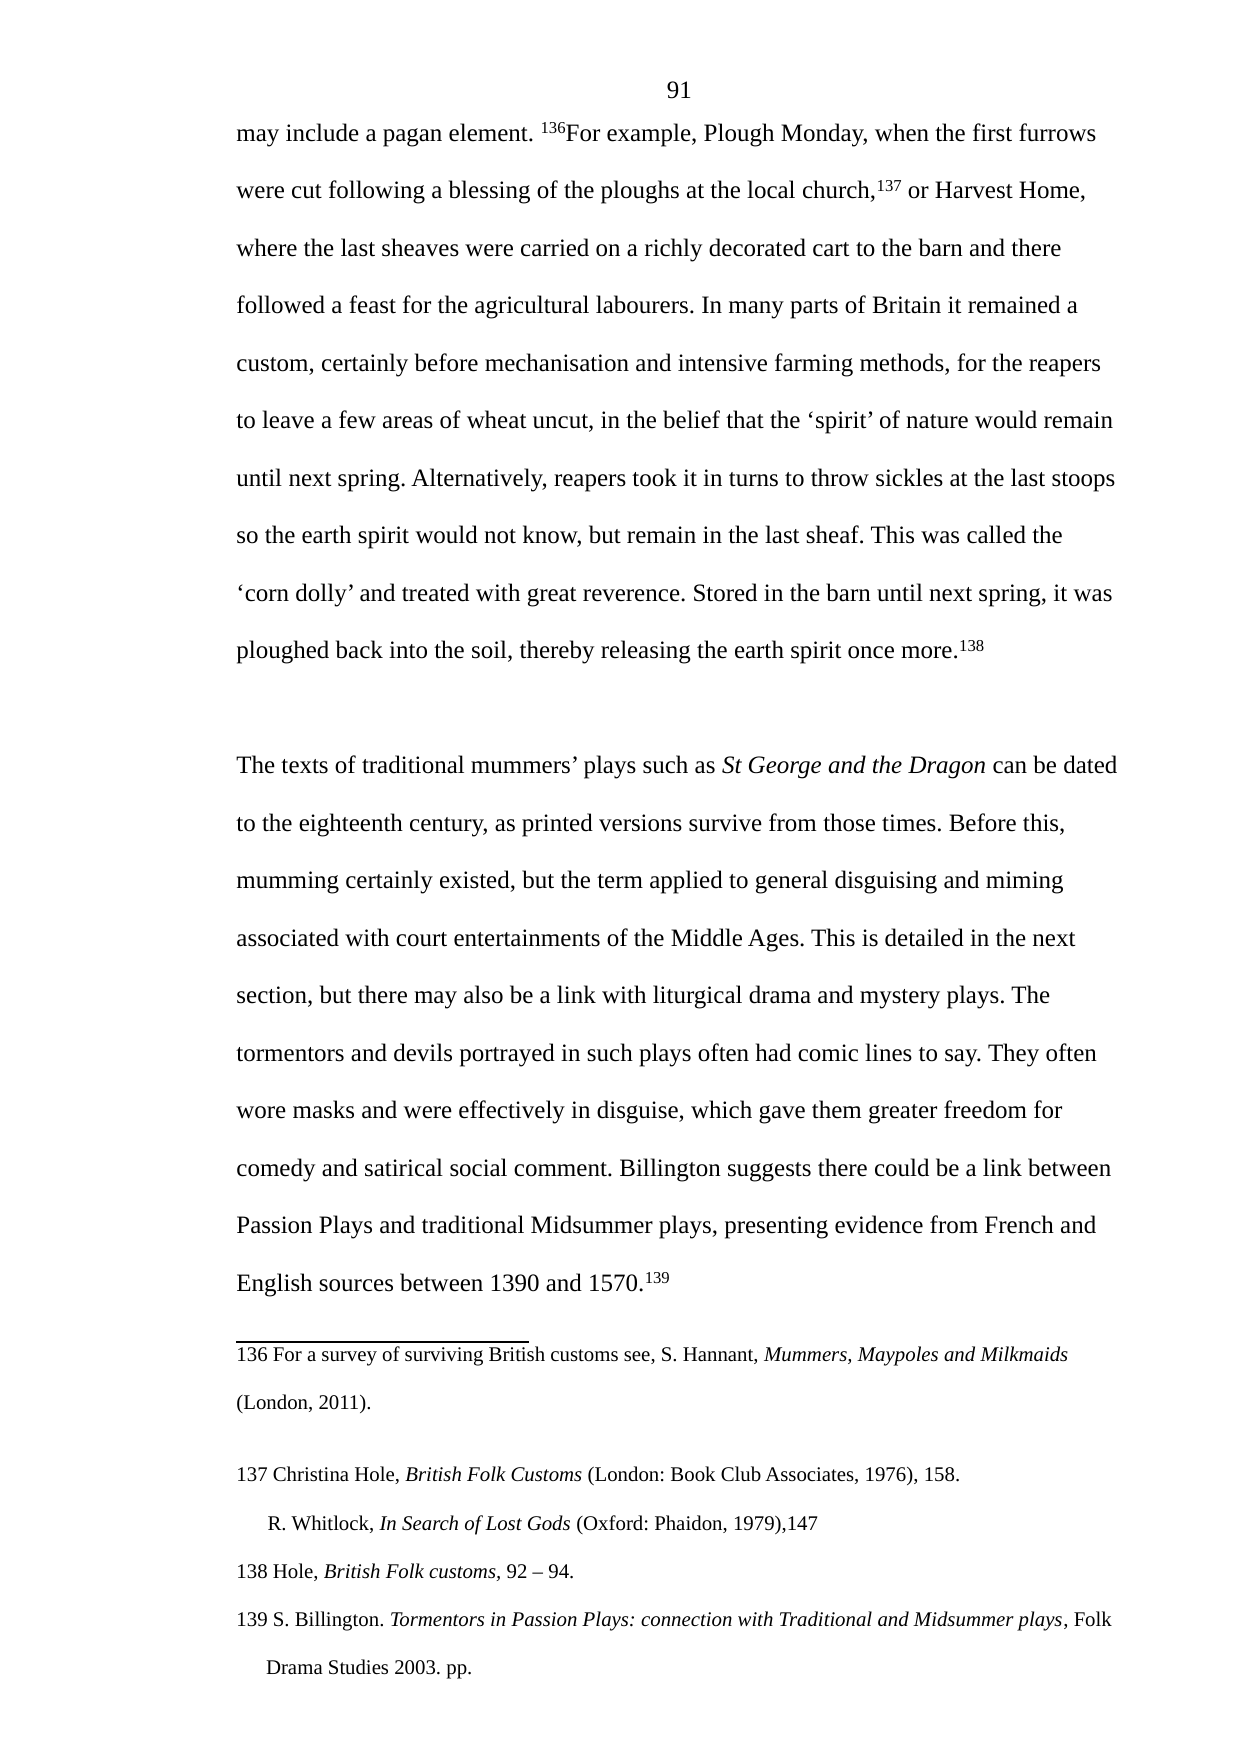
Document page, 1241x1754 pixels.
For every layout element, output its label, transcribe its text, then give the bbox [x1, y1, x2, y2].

text R. Whitlock, In Search of Lost Gods (Oxford: Phaidon, 1979),147 [236, 1511, 1122, 1534]
text Hole, British Folk customs, 92 – 94. [236, 1559, 1122, 1583]
text S. Billington. Tormentors in Passion Plays: connection with Traditional and Midsummer plays, Folk Drama Studies 2003. pp. [236, 1607, 1122, 1679]
text The texts of traditional mummers’ plays such as St George and the Dragon can be dated to the eighteenth century, as printed versions survive from those times. Before this, mumming certainly existed, but the term applied to general disguising and miming associated with court entertainments of the Middle Ages. This is detailed in the next section, but there may also be a link with liturgical drama and mystery plays. The tormentors and devils portrayed in such plays often had comic lines to say. They often wore masks and were effectively in disguise, which gave them greater freedom for comedy and satirical social comment. Billington suggests there could be a link between Passion Plays and traditional Midsummer plays, presenting evidence from French and English sources between 1390 and 1570. [236, 751, 1122, 1297]
text For a survey of surviving British customs see, S. Hannant, Mummers, Maypoles and Milkmaids (London, 2011). [236, 1342, 1122, 1414]
text may include a pagan element. For example, Plough Monday, when the first furrows were cut following a blessing of the ploughs at the local church, or Harvest Home, where the last sheaves were carried on a richly decorated cart to the barn and there followed a feast for the agricultural labourers. In many parts of Britain it remained a custom, certainly before mechanisation and intensive farming methods, for the reapers to leave a few areas of wheat uncut, in the belief that the ‘spirit’ of nature would remain until next spring. Alternatively, reapers took it in turns to throw sickles at the last stoops so the earth spirit would not know, but remain in the last sheaf. This was called the ‘corn dolly’ and treated with great reverence. Stored in the barn until next spring, it was ploughed back into the soil, thereby releasing the earth spirit once more. [236, 118, 1122, 664]
text Christina Hole, British Folk Customs (London: Book Club Associates, 1976), 158. [236, 1462, 1122, 1486]
